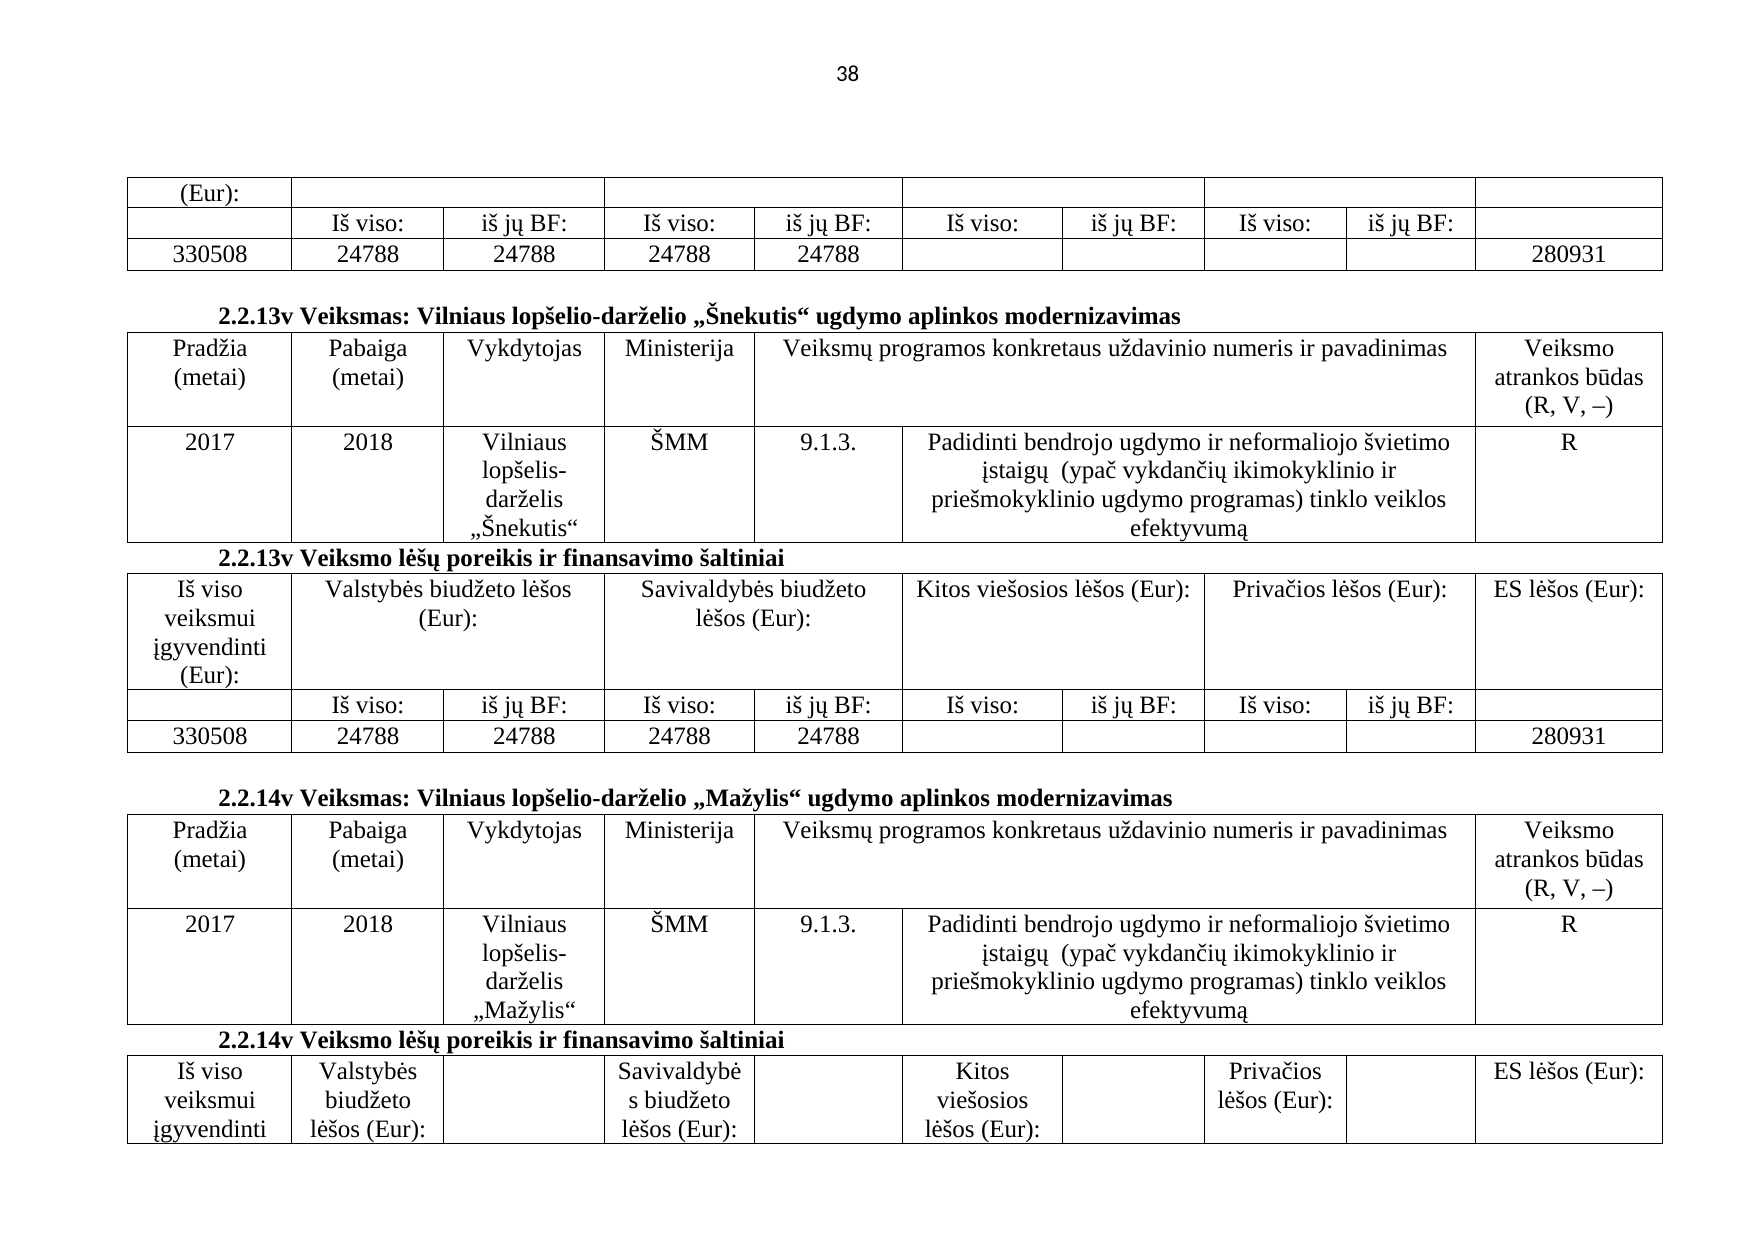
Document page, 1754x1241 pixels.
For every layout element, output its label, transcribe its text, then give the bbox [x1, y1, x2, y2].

table_cell ŠMM [605, 427, 754, 542]
table_cell Padidinti bendrojo ugdymo ir neformaliojo švietimo įstaigų (ypač vykdančių ikimokyklinio ir priešmokyklinio ugdymo programas) tinklo veiklos efektyvumą [903, 427, 1475, 542]
table_cell Vilniaus lopšelis-darželis „Šnekutis“ [444, 427, 604, 542]
table_cell Veiksmo atrankos būdas (R, V, –) [1476, 815, 1662, 908]
table_cell [1475, 753, 1663, 783]
table_cell [1205, 721, 1346, 752]
table_cell iš jų BF: [444, 208, 604, 238]
table_cell R [1476, 909, 1662, 1024]
table_cell 2017 [128, 909, 291, 1024]
table_cell [292, 753, 444, 783]
table_cell [604, 271, 754, 301]
table_cell 24788 [755, 721, 902, 752]
table_cell [754, 753, 902, 783]
table_cell Privačios lėšos (Eur): [1205, 574, 1475, 689]
table_cell [1476, 690, 1662, 720]
table_cell [444, 753, 604, 783]
table_cell 2.2.14v Veiksmas: Vilniaus lopšelio-darželio „Mažylis“ ugdymo aplinkos modernizavimas [128, 783, 1663, 814]
table_cell [1204, 271, 1346, 301]
table_cell iš jų BF: [1347, 208, 1475, 238]
table_cell [1063, 1056, 1204, 1142]
table_cell [1063, 239, 1204, 269]
table_cell Pabaiga (metai) [292, 333, 443, 426]
table_cell [903, 178, 1204, 207]
table_cell 2017 [128, 427, 291, 542]
table_cell 24788 [444, 721, 604, 752]
table_cell Ministerija [605, 815, 754, 908]
table_cell Iš viso veiksmui įgyvendinti [128, 1056, 291, 1142]
table_cell 24788 [292, 239, 443, 269]
table_cell ES lėšos (Eur): [1476, 574, 1662, 689]
table_cell Vykdytojas [444, 333, 604, 426]
table_cell [1347, 239, 1475, 269]
table_cell [605, 178, 902, 207]
table_cell Padidinti bendrojo ugdymo ir neformaliojo švietimo įstaigų (ypač vykdančių ikimokyklinio ir priešmokyklinio ugdymo programas) tinklo veiklos efektyvumą [903, 909, 1475, 1024]
table_cell [1063, 721, 1204, 752]
table_cell [1204, 753, 1346, 783]
table_cell Iš viso veiksmui įgyvendinti (Eur): [128, 574, 291, 689]
table_cell Savivaldybės biudžeto lėšos (Eur): [605, 574, 902, 689]
table_cell Iš viso: [605, 690, 754, 720]
table_cell [754, 271, 902, 301]
table_cell Kitos viešosios lėšos (Eur): [903, 574, 1204, 689]
table_cell [128, 271, 292, 301]
table_cell 2018 [292, 427, 443, 542]
table_cell 330508 [128, 721, 291, 752]
table_cell [1346, 271, 1475, 301]
table_cell 2018 [292, 909, 443, 1024]
table_cell [903, 239, 1062, 269]
table_cell Vilniaus lopšelis-darželis „Mažylis“ [444, 909, 604, 1024]
table_cell Iš viso: [903, 690, 1062, 720]
table_cell [128, 753, 292, 783]
table_cell [1347, 1056, 1475, 1142]
table_cell [292, 178, 604, 207]
table_cell [1476, 208, 1662, 238]
table_cell Iš viso: [292, 690, 443, 720]
table_cell Ministerija [605, 333, 754, 426]
table_cell Pabaiga (metai) [292, 815, 443, 908]
table_cell [1063, 753, 1204, 783]
table_cell [903, 721, 1062, 752]
table_cell [902, 271, 1063, 301]
table_cell [292, 271, 444, 301]
table_cell Iš viso: [903, 208, 1062, 238]
table_cell Valstybės biudžeto lėšos (Eur): [292, 574, 604, 689]
table_cell iš jų BF: [1063, 690, 1204, 720]
table_cell 24788 [292, 721, 443, 752]
table_cell Iš viso: [1205, 690, 1346, 720]
table_cell Iš viso: [1205, 208, 1346, 238]
table_cell Savivaldybės biudžeto lėšos (Eur): [605, 1056, 754, 1142]
table_cell [128, 690, 291, 720]
table_cell 9.1.3. [755, 909, 902, 1024]
table_cell Iš viso: [292, 208, 443, 238]
table_cell [902, 753, 1063, 783]
table_cell [1475, 271, 1663, 301]
table_cell iš jų BF: [444, 690, 604, 720]
table_cell iš jų BF: [755, 690, 902, 720]
table_cell [444, 1056, 604, 1142]
table_cell 9.1.3. [755, 427, 902, 542]
table_cell 24788 [605, 239, 754, 269]
table_cell 24788 [444, 239, 604, 269]
table_cell [1205, 178, 1475, 207]
table_cell [1346, 753, 1475, 783]
table_cell Kitos viešosios lėšos (Eur): [903, 1056, 1062, 1142]
table_cell Vykdytojas [444, 815, 604, 908]
table_cell 280931 [1476, 721, 1662, 752]
table_cell [1063, 271, 1204, 301]
table_cell Privačios lėšos (Eur): [1205, 1056, 1346, 1142]
table_cell [444, 271, 604, 301]
table_cell iš jų BF: [1063, 208, 1204, 238]
table_cell [1347, 721, 1475, 752]
table_cell [604, 753, 754, 783]
table_cell Veiksmo atrankos būdas (R, V, –) [1476, 333, 1662, 426]
table_cell Iš viso: [605, 208, 754, 238]
table_cell 24788 [605, 721, 754, 752]
table_cell ES lėšos (Eur): [1476, 1056, 1662, 1142]
table_cell 24788 [755, 239, 902, 269]
table_cell Veiksmų programos konkretaus uždavinio numeris ir pavadinimas [755, 333, 1475, 426]
table_cell [128, 208, 291, 238]
table_cell Valstybės biudžeto lėšos (Eur): [292, 1056, 443, 1142]
table_cell Pradžia (metai) [128, 815, 291, 908]
table_cell 2.2.13v Veiksmo lėšų poreikis ir finansavimo šaltiniai [128, 543, 1663, 573]
table_cell R [1476, 427, 1662, 542]
table_cell 330508 [128, 239, 291, 269]
table_cell Veiksmų programos konkretaus uždavinio numeris ir pavadinimas [755, 815, 1475, 908]
table_cell Pradžia (metai) [128, 333, 291, 426]
table_cell 2.2.14v Veiksmo lėšų poreikis ir finansavimo šaltiniai [128, 1025, 1663, 1055]
table_cell [1205, 239, 1346, 269]
table_cell [755, 1056, 902, 1142]
table_cell 280931 [1476, 239, 1662, 269]
table_cell iš jų BF: [755, 208, 902, 238]
table_cell iš jų BF: [1347, 690, 1475, 720]
table_cell (Eur): [128, 178, 291, 207]
table_cell 2.2.13v Veiksmas: Vilniaus lopšelio-darželio „Šnekutis“ ugdymo aplinkos modernizavimas [128, 301, 1663, 332]
table_cell [1476, 178, 1662, 207]
table_cell ŠMM [605, 909, 754, 1024]
